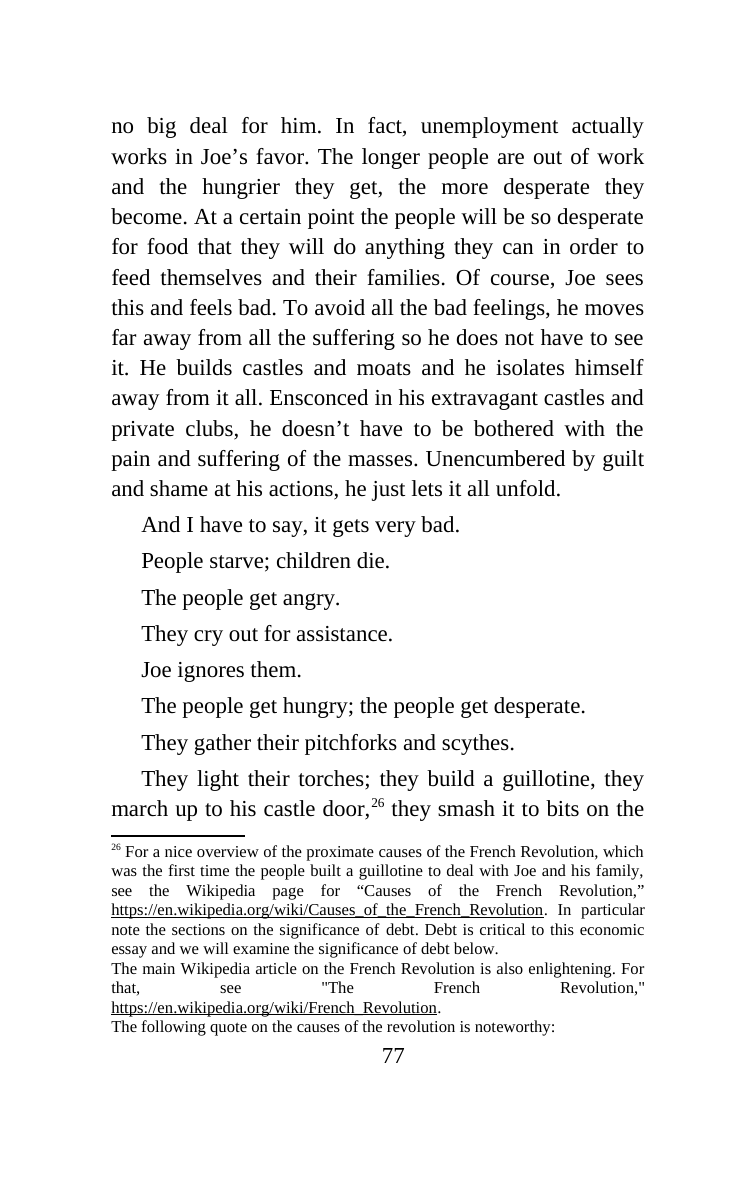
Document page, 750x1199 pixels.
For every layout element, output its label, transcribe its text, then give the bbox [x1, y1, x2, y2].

text And I have to say, it gets very bad. [111, 511, 645, 538]
text People starve; children die. [111, 547, 645, 574]
text The people get hungry; the people get desperate. [111, 692, 645, 719]
text The people get angry. [111, 584, 645, 610]
text They gather their pitchforks and scythes. [111, 729, 645, 755]
text no big deal for him. In fact, unemployment actually works in Joe’s favor. The longer people are out of work and the hungrier they get, the more desperate they become. At a certain point the people will be so desperate for food that they will do anything they can in order to feed themselves and their families. Of course, Joe sees this and feels bad. To avoid all the bad feelings, he moves far away from all the suffering so he does not have to see it. He builds castles and moats and he isolates himself away from it all. Ensconced in his extravagant castles and private clubs, he doesn’t have to be bothered with the pain and suffering of the masses. Unencumbered by guilt and shame at his actions, he just lets it all unfold. [111, 112, 645, 501]
text The main Wikipedia article on the French Revolution is also enlightening. For that, see "The French Revolution," https://en.wikipedia.org/wiki/French_Revolution. [111, 958, 645, 1017]
text For a nice overview of the proximate causes of the French Revolution, which was the first time the people built a guillotine to deal with Joe and his family, see the Wikipedia page for “Causes of the French Revolution,” https://en.wikipedia.org/wiki/Causes_of_the_French_Revolution. In particular note the sections on the significance of debt. Debt is critical to this economic essay and we will examine the significance of debt below. [111, 842, 645, 958]
text They light their torches; they build a guillotine, they march up to his castle door, they smash it to bits on the [111, 765, 645, 822]
text The following quote on the causes of the revolution is noteworthy: [111, 1017, 645, 1036]
text Joe ignores them. [111, 656, 645, 683]
text They cry out for assistance. [111, 620, 645, 646]
